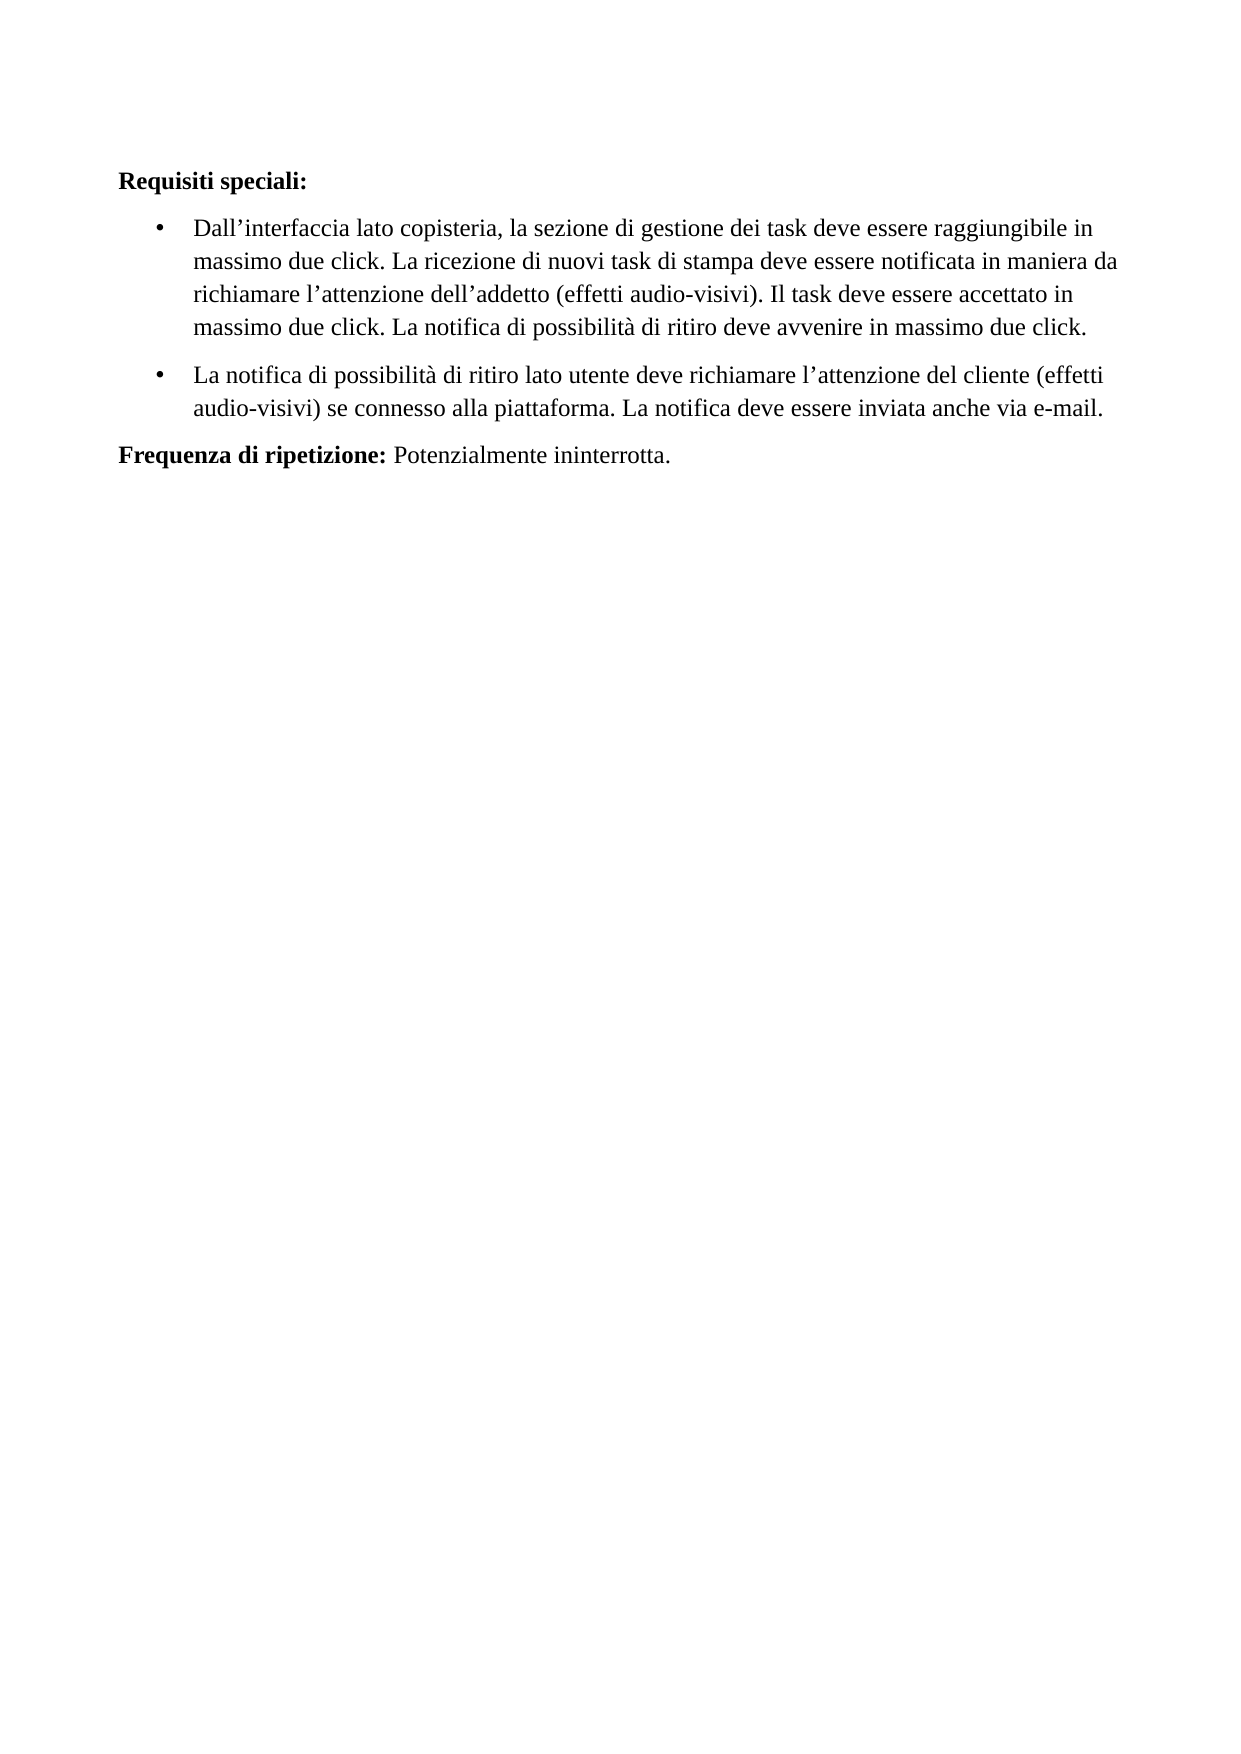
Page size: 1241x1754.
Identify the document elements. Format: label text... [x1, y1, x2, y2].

list Dall’interfaccia lato copisteria, la sezione di gestione dei task deve essere raggiungibile in massimo due click. La ricezione di nuovi task di stampa deve essere notificata in maniera da richiamare l’attenzione dell’addetto (effetti audio-visivi). Il task deve essere accettato in massimo due click. La notifica di possibilità di ritiro deve avvenire in massimo due click. [156, 213, 1122, 341]
text Frequenza di ripetizione: Potenzialmente ininterrotta. [118, 441, 1122, 469]
text Requisiti speciali: [118, 166, 1122, 194]
list La notifica di possibilità di ritiro lato utente deve richiamare l’attenzione del cliente (effetti audio-visivi) se connesso alla piattaforma. La notifica deve essere inviata anche via e-mail. [156, 360, 1122, 422]
